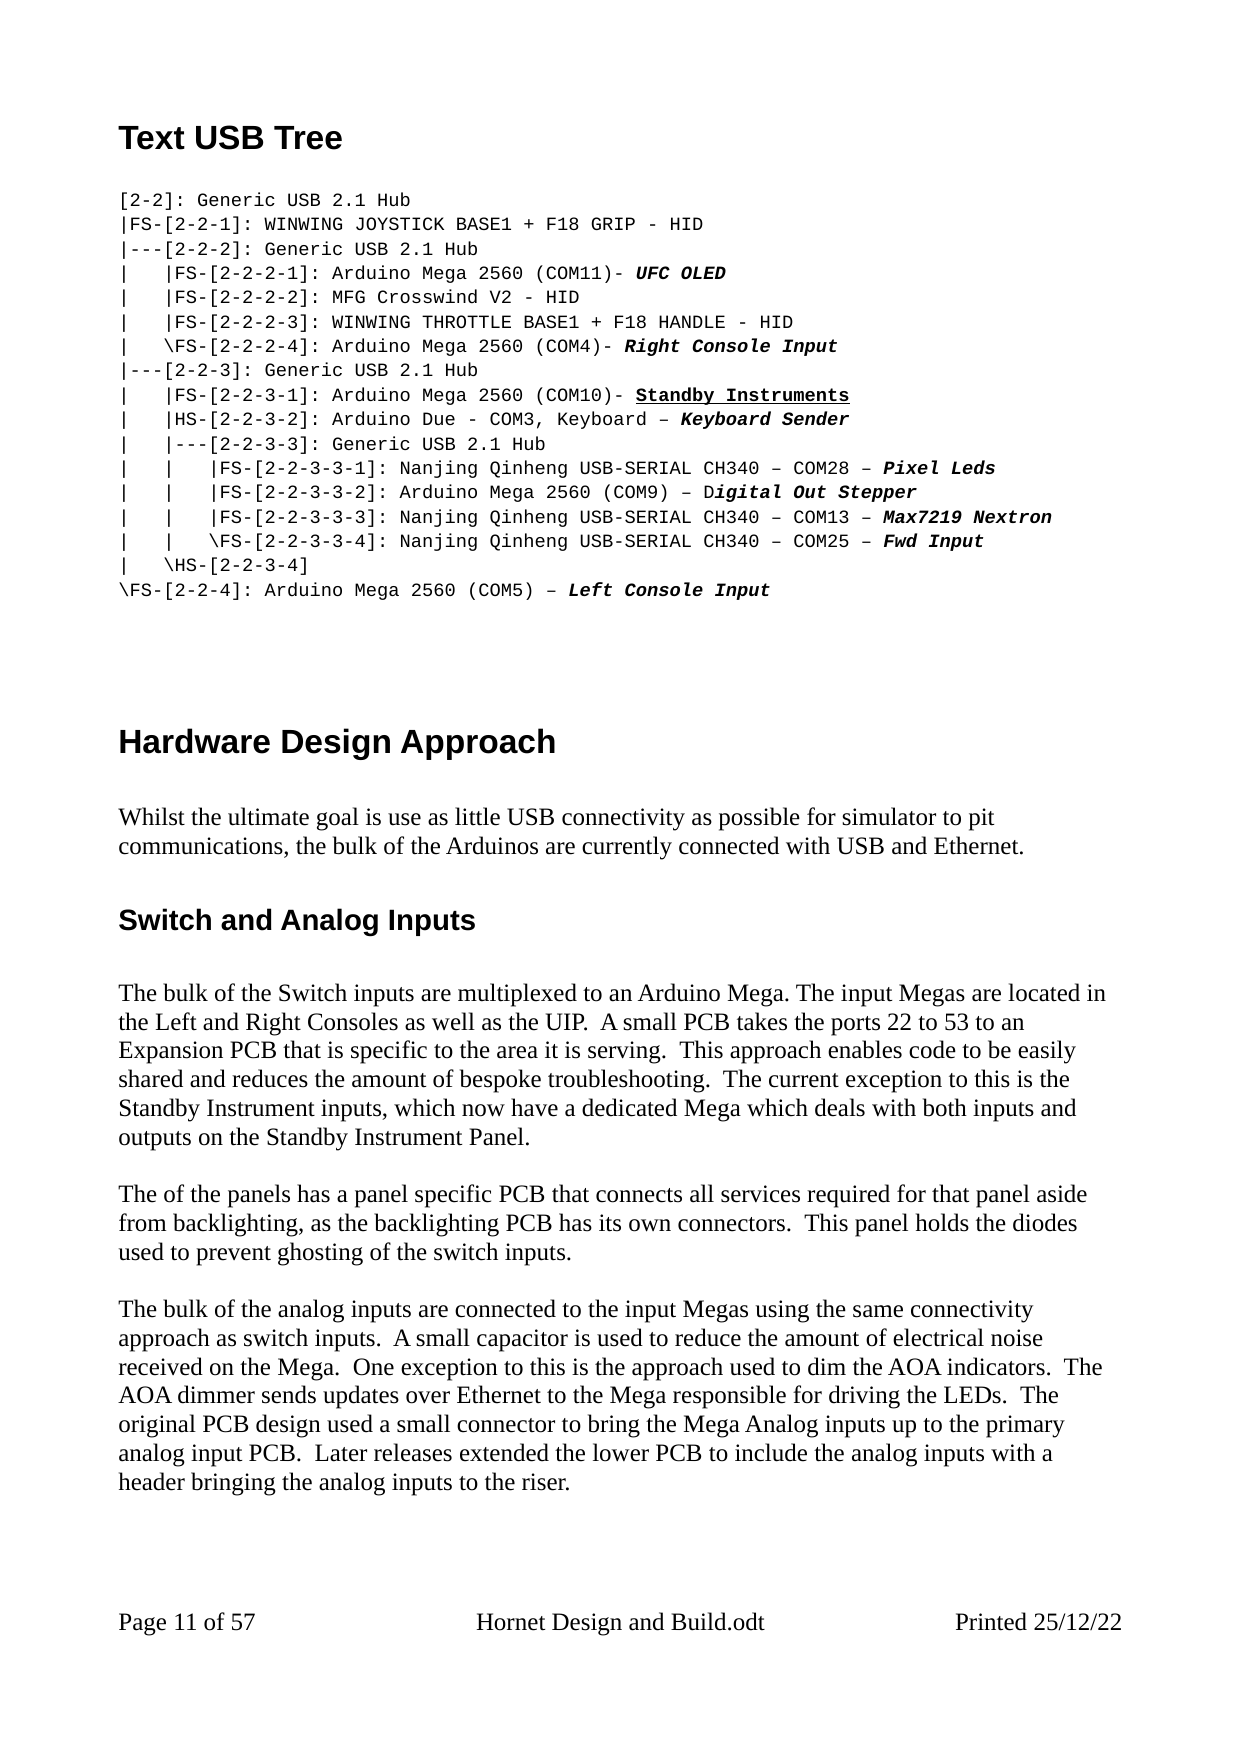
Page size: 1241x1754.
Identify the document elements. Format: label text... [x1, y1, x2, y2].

text | | |FS-[2-2-3-3-2]: Arduino Mega 2560 (COM9) – Digital Out Stepper [118, 483, 1122, 504]
text The bulk of the analog inputs are connected to the input Megas using the same connectivity approach as switch inputs. A small capacitor is used to reduce the amount of electrical noise received on the Mega. One exception to this is the approach used to dim the AOA indicators. The AOA dimmer sends updates over Ethernet to the Mega responsible for driving the LEDs. The original PCB design used a small connector to bring the Mega Analog inputs up to the primary analog input PCB. Later releases extended the lower PCB to include the analog inputs with a header bringing the analog inputs to the riser. [118, 1294, 1122, 1495]
text | |FS-[2-2-3-1]: Arduino Mega 2560 (COM10)- Standby Instruments [118, 386, 1122, 407]
text |---[2-2-2]: Generic USB 2.1 Hub [118, 239, 1122, 261]
text | |FS-[2-2-2-3]: WINWING THROTTLE BASE1 + F18 HANDLE - HID [118, 312, 1122, 334]
text | | \FS-[2-2-3-3-4]: Nanjing Qinheng USB-SERIAL CH340 – COM25 – Fwd Input [118, 532, 1122, 553]
text | |FS-[2-2-2-2]: MFG Crosswind V2 - HID [118, 288, 1122, 309]
text | \HS-[2-2-3-4] [118, 556, 1122, 577]
text The of the panels has a panel specific PCB that connects all services required for that panel aside from backlighting, as the backlighting PCB has its own connectors. This panel holds the diodes used to prevent ghosting of the switch inputs. [118, 1179, 1122, 1265]
text [2-2]: Generic USB 2.1 Hub [118, 191, 1122, 212]
subtitle Switch and Analog Inputs [118, 903, 1122, 937]
text |---[2-2-3]: Generic USB 2.1 Hub [118, 361, 1122, 382]
text | | |FS-[2-2-3-3-1]: Nanjing Qinheng USB-SERIAL CH340 – COM28 – Pixel Leds [118, 459, 1122, 480]
text | |FS-[2-2-2-1]: Arduino Mega 2560 (COM11)- UFC OLED [118, 264, 1122, 285]
subtitle Text USB Tree [118, 118, 1122, 157]
text The bulk of the Switch inputs are multiplexed to an Arduino Mega. The input Megas are located in the Left and Right Consoles as well as the UIP. A small PCB takes the ports 22 to 53 to an Expansion PCB that is specific to the area it is serving. This approach enables code to be easily shared and reduces the amount of bespoke troubleshooting. The current exception to this is the Standby Instrument inputs, which now have a dedicated Mega which deals with both inputs and outputs on the Standby Instrument Panel. [118, 978, 1122, 1150]
text | |HS-[2-2-3-2]: Arduino Due - COM3, Keyboard – Keyboard Sender [118, 410, 1122, 431]
text Whilst the ultimate goal is use as little USB connectivity as possible for simulator to pit communications, the bulk of the Arduinos are currently connected with USB and Ethernet. [118, 802, 1122, 859]
subtitle Hardware Design Approach [118, 722, 1122, 761]
text | \FS-[2-2-2-4]: Arduino Mega 2560 (COM4)- Right Console Input [118, 337, 1122, 358]
text \FS-[2-2-4]: Arduino Mega 2560 (COM5) – Left Console Input [118, 581, 1122, 602]
text | |---[2-2-3-3]: Generic USB 2.1 Hub [118, 434, 1122, 456]
text | | |FS-[2-2-3-3-3]: Nanjing Qinheng USB-SERIAL CH340 – COM13 – Max7219 Nextron [118, 507, 1122, 529]
text |FS-[2-2-1]: WINWING JOYSTICK BASE1 + F18 GRIP - HID [118, 215, 1122, 236]
